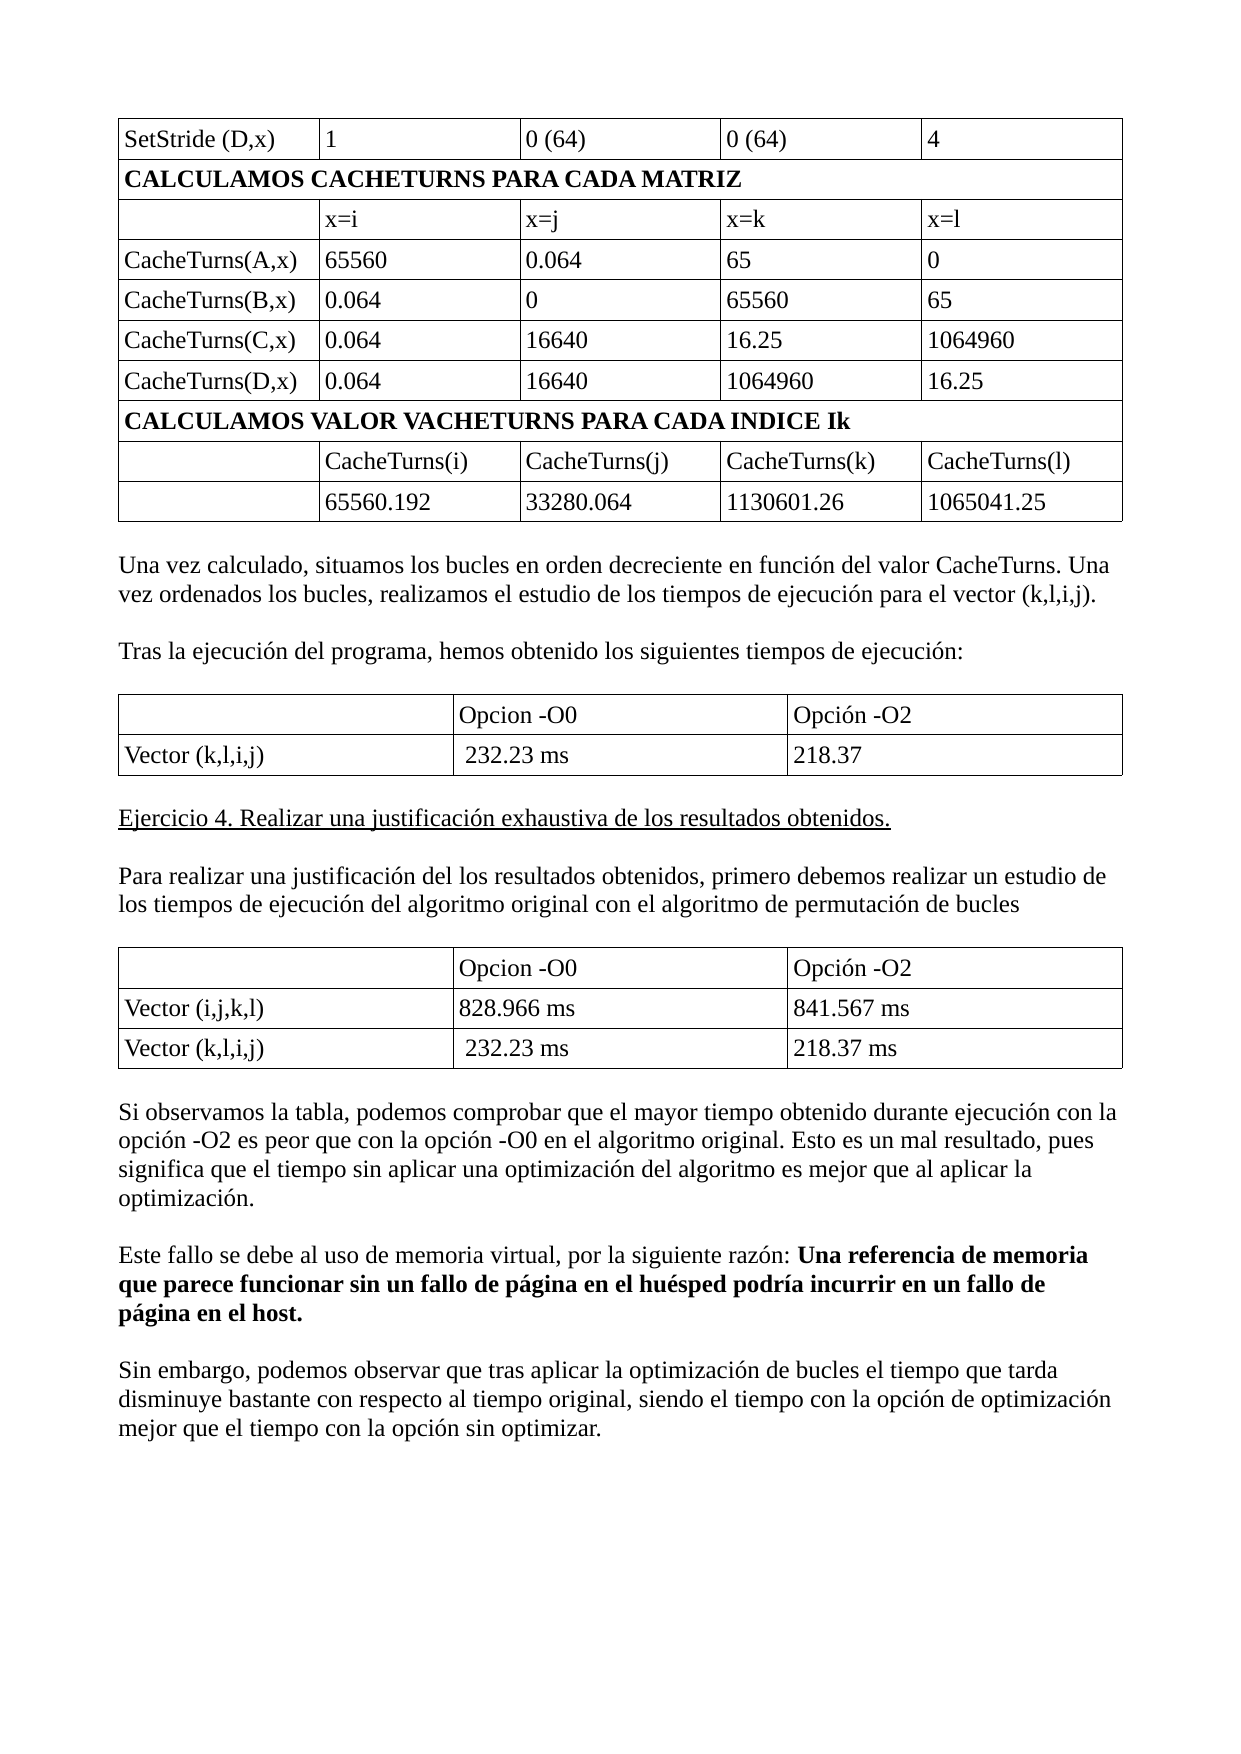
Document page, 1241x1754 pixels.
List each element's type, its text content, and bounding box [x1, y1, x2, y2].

table_cell [119, 482, 319, 521]
table_cell [119, 200, 319, 239]
table_cell 1064960 [721, 361, 921, 400]
table_cell 218.37 [788, 735, 1122, 774]
table_cell 33280.064 [521, 482, 720, 521]
table_cell 828.966 ms [454, 989, 787, 1028]
table_cell 218.37 ms [788, 1029, 1122, 1068]
table_cell CacheTurns(A,x) [119, 240, 319, 279]
table_cell CacheTurns(i) [320, 442, 520, 481]
table_cell Vector (i,j,k,l) [119, 989, 453, 1028]
table_cell 0 (64) [521, 119, 720, 158]
table_cell Vector (k,l,i,j) [119, 735, 453, 774]
table_cell 65560 [320, 240, 520, 279]
text Una vez calculado, situamos los bucles en orden decreciente en función del valor CacheTurns. Una vez ordenados los bucles, realizamos el estudio de los tiempos de ejecución para el vector (k,l,i,j). [118, 550, 1122, 608]
table_cell 65560 [721, 280, 921, 320]
table_cell x=j [521, 200, 720, 239]
table_cell 0.064 [320, 280, 520, 320]
table_cell 65 [721, 240, 921, 279]
table_cell CacheTurns(B,x) [119, 280, 319, 320]
table_cell x=i [320, 200, 520, 239]
table_cell CacheTurns(k) [721, 442, 921, 481]
table_cell 232.23 ms [454, 1029, 787, 1068]
table_cell [119, 442, 319, 481]
table_cell x=l [922, 200, 1122, 239]
table_cell 65560.192 [320, 482, 520, 521]
table_cell 16640 [521, 321, 720, 360]
text Sin embargo, podemos observar que tras aplicar la optimización de bucles el tiempo que tarda disminuye bastante con respecto al tiempo original, siendo el tiempo con la opción de optimización mejor que el tiempo con la opción sin optimizar. [118, 1356, 1122, 1442]
table_cell CacheTurns(l) [922, 442, 1122, 481]
table_header Opción -O2 [788, 948, 1122, 987]
table_cell 1064960 [922, 321, 1122, 360]
table_cell 841.567 ms [788, 989, 1122, 1028]
table_cell x=k [721, 200, 921, 239]
table_header Opcion -O0 [454, 695, 787, 734]
text Este fallo se debe al uso de memoria virtual, por la siguiente razón: Una referencia de memoria que parece funcionar sin un fallo de página en el huésped podría incurrir en un fallo de página en el host. [118, 1241, 1122, 1327]
table_header Opción -O2 [788, 695, 1122, 734]
table_cell CacheTurns(C,x) [119, 321, 319, 360]
table_cell 65 [922, 280, 1122, 320]
table_cell 0 (64) [721, 119, 921, 158]
table_cell CacheTurns(D,x) [119, 361, 319, 400]
table_cell 4 [922, 119, 1122, 158]
table_cell 1130601.26 [721, 482, 921, 521]
table_cell 16.25 [922, 361, 1122, 400]
text Tras la ejecución del programa, hemos obtenido los siguientes tiempos de ejecución: [118, 636, 1122, 665]
table_cell 0.064 [320, 361, 520, 400]
table_header Opcion -O0 [454, 948, 787, 987]
table_cell 0 [922, 240, 1122, 279]
table_cell 16.25 [721, 321, 921, 360]
table_header [119, 948, 453, 987]
table_cell 0.064 [521, 240, 720, 279]
table_cell 0 [521, 280, 720, 320]
table_cell CacheTurns(j) [521, 442, 720, 481]
text Para realizar una justificación del los resultados obtenidos, primero debemos realizar un estudio de los tiempos de ejecución del algoritmo original con el algoritmo de permutación de bucles [118, 861, 1122, 918]
table_cell CALCULAMOS VALOR VACHETURNS PARA CADA INDICE Ik [119, 401, 1122, 441]
table_cell 232.23 ms [454, 735, 787, 774]
table_cell 0.064 [320, 321, 520, 360]
table_cell 1065041.25 [922, 482, 1122, 521]
text Si observamos la tabla, podemos comprobar que el mayor tiempo obtenido durante ejecución con la opción -O2 es peor que con la opción -O0 en el algoritmo original. Esto es un mal resultado, pues significa que el tiempo sin aplicar una optimización del algoritmo es mejor que al aplicar la optimización. [118, 1097, 1122, 1212]
table_header [119, 695, 453, 734]
table_cell CALCULAMOS CACHETURNS PARA CADA MATRIZ [119, 160, 1122, 199]
text Ejercicio 4. Realizar una justificación exhaustiva de los resultados obtenidos. [118, 803, 1122, 832]
table_cell 1 [320, 119, 520, 158]
table_cell Vector (k,l,i,j) [119, 1029, 453, 1068]
table_cell 16640 [521, 361, 720, 400]
table_cell SetStride (D,x) [119, 119, 319, 158]
